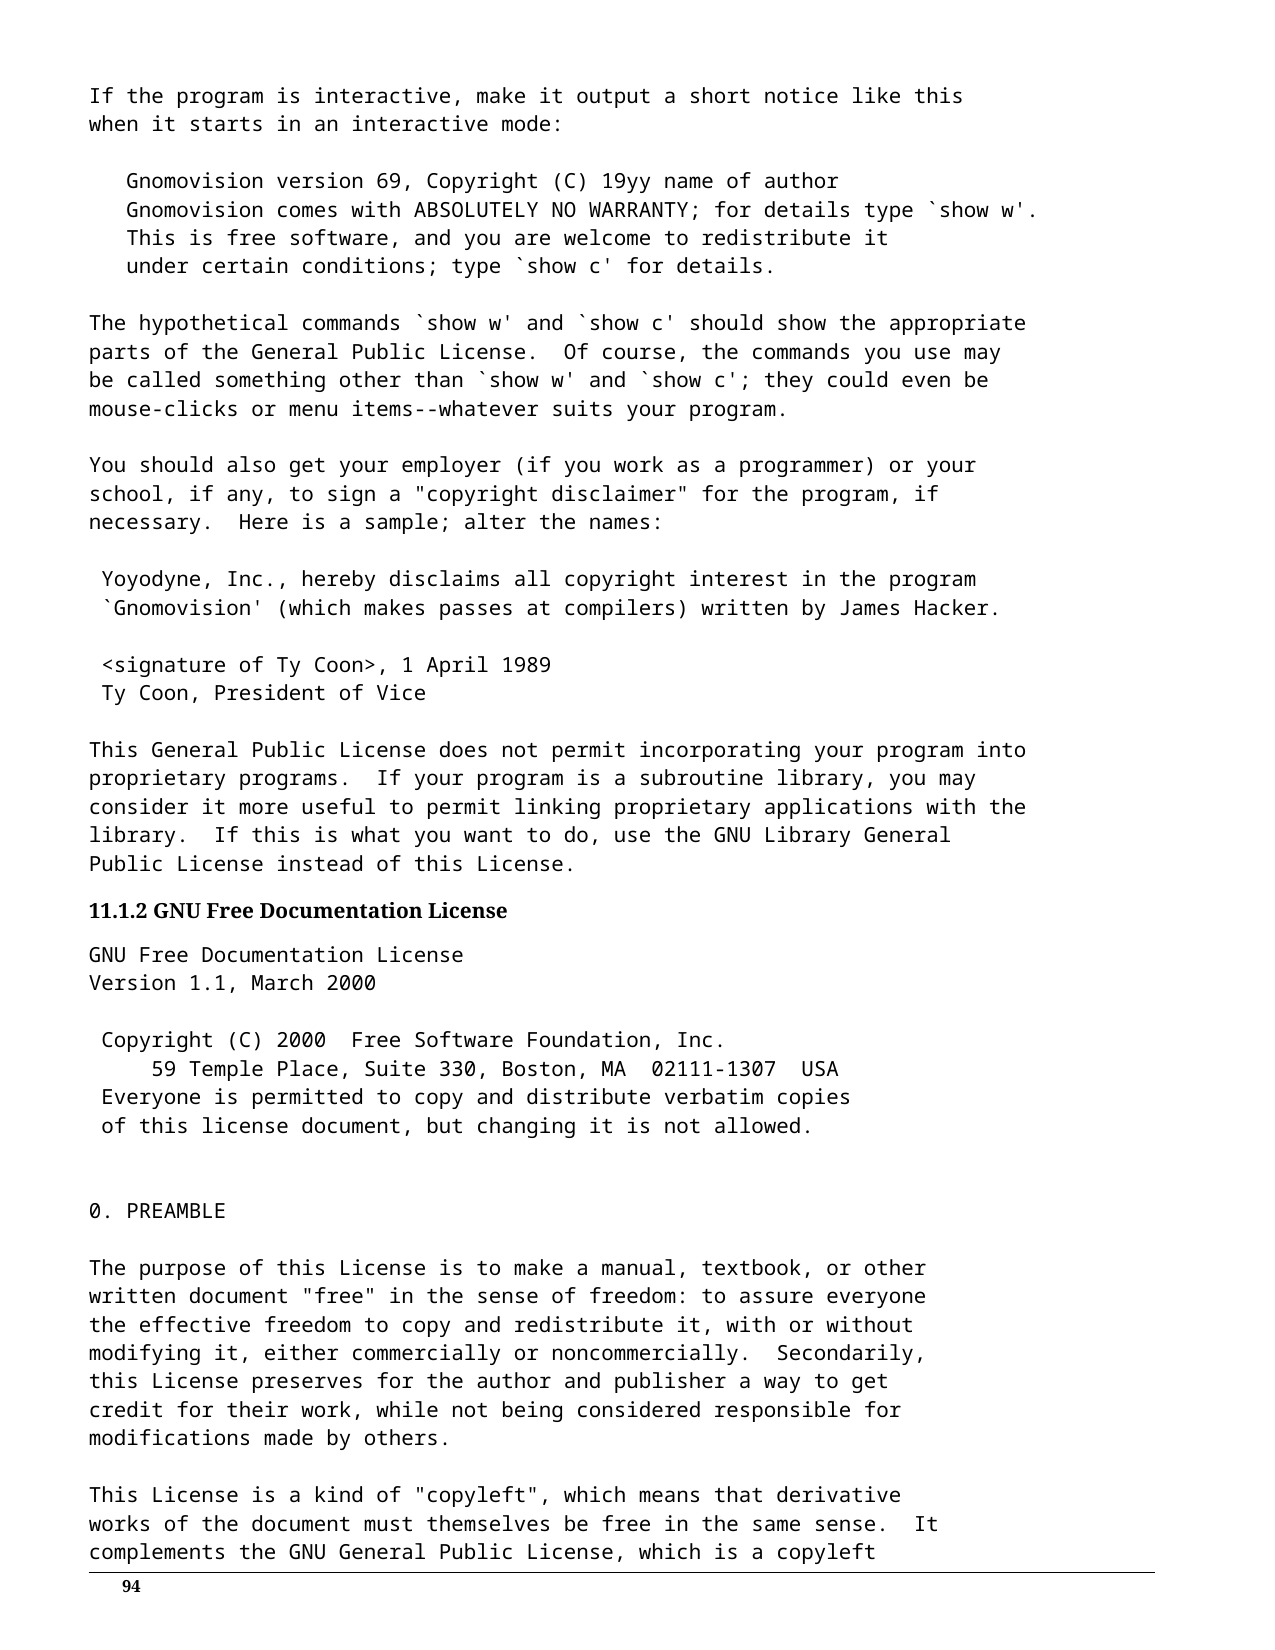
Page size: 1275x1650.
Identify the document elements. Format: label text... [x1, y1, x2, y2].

text written document "free" in the sense of freedom: to assure everyone [88, 1281, 1170, 1310]
text parts of the General Public License. Of course, the commands you use may [88, 337, 1170, 365]
text This General Public License does not permit incorporating your program into [88, 735, 1170, 763]
text complements the GNU General Public License, which is a copyleft [88, 1537, 1170, 1566]
text of this license document, but changing it is not allowed. [88, 1111, 1170, 1139]
text this License preserves for the author and publisher a way to get [88, 1367, 1170, 1395]
text modifications made by others. [88, 1423, 1170, 1452]
text You should also get your employer (if you work as a programmer) or your [88, 451, 1170, 479]
text mouse-clicks or menu items--whatever suits your program. [88, 394, 1170, 422]
text GNU Free Documentation License [88, 940, 1170, 968]
text modifying it, either commercially or noncommercially. Secondarily, [88, 1338, 1170, 1367]
text The purpose of this License is to make a manual, textbook, or other [88, 1253, 1170, 1281]
text necessary. Here is a sample; alter the names: [88, 507, 1170, 536]
text Gnomovision comes with ABSOLUTELY NO WARRANTY; for details type `show w'. [88, 195, 1170, 223]
text This is free software, and you are welcome to redistribute it [88, 223, 1170, 252]
subtitle GNU Free Documentation License [88, 897, 1170, 925]
text 59 Temple Place, Suite 330, Boston, MA 02111-1307 USA [88, 1054, 1170, 1082]
text `Gnomovision' (which makes passes at compilers) written by James Hacker. [88, 593, 1170, 621]
text Copyright (C) 2000 Free Software Foundation, Inc. [88, 1025, 1170, 1054]
text If the program is interactive, make it output a short notice like this [88, 81, 1170, 109]
text works of the document must themselves be free in the same sense. It [88, 1509, 1170, 1537]
text when it starts in an interactive mode: [88, 109, 1170, 138]
text Yoyodyne, Inc., hereby disclaims all copyright interest in the program [88, 564, 1170, 593]
text library. If this is what you want to do, use the GNU Library General [88, 820, 1170, 849]
text Ty Coon, President of Vice [88, 678, 1170, 707]
text credit for their work, while not being considered responsible for [88, 1395, 1170, 1423]
text <signature of Ty Coon>, 1 April 1989 [88, 650, 1170, 678]
text Version 1.1, March 2000 [88, 968, 1170, 997]
text be called something other than `show w' and `show c'; they could even be [88, 365, 1170, 394]
text The hypothetical commands `show w' and `show c' should show the appropriate [88, 308, 1170, 337]
text proprietary programs. If your program is a subroutine library, you may [88, 763, 1170, 792]
text This License is a kind of "copyleft", which means that derivative [88, 1480, 1170, 1509]
text 0. PREAMBLE [88, 1196, 1170, 1224]
text under certain conditions; type `show c' for details. [88, 252, 1170, 280]
text Gnomovision version 69, Copyright (C) 19yy name of author [88, 166, 1170, 195]
text school, if any, to sign a "copyright disclaimer" for the program, if [88, 479, 1170, 507]
text the effective freedom to copy and redistribute it, with or without [88, 1310, 1170, 1338]
text Everyone is permitted to copy and distribute verbatim copies [88, 1082, 1170, 1111]
text Public License instead of this License. [88, 849, 1170, 877]
text consider it more useful to permit linking proprietary applications with the [88, 792, 1170, 820]
